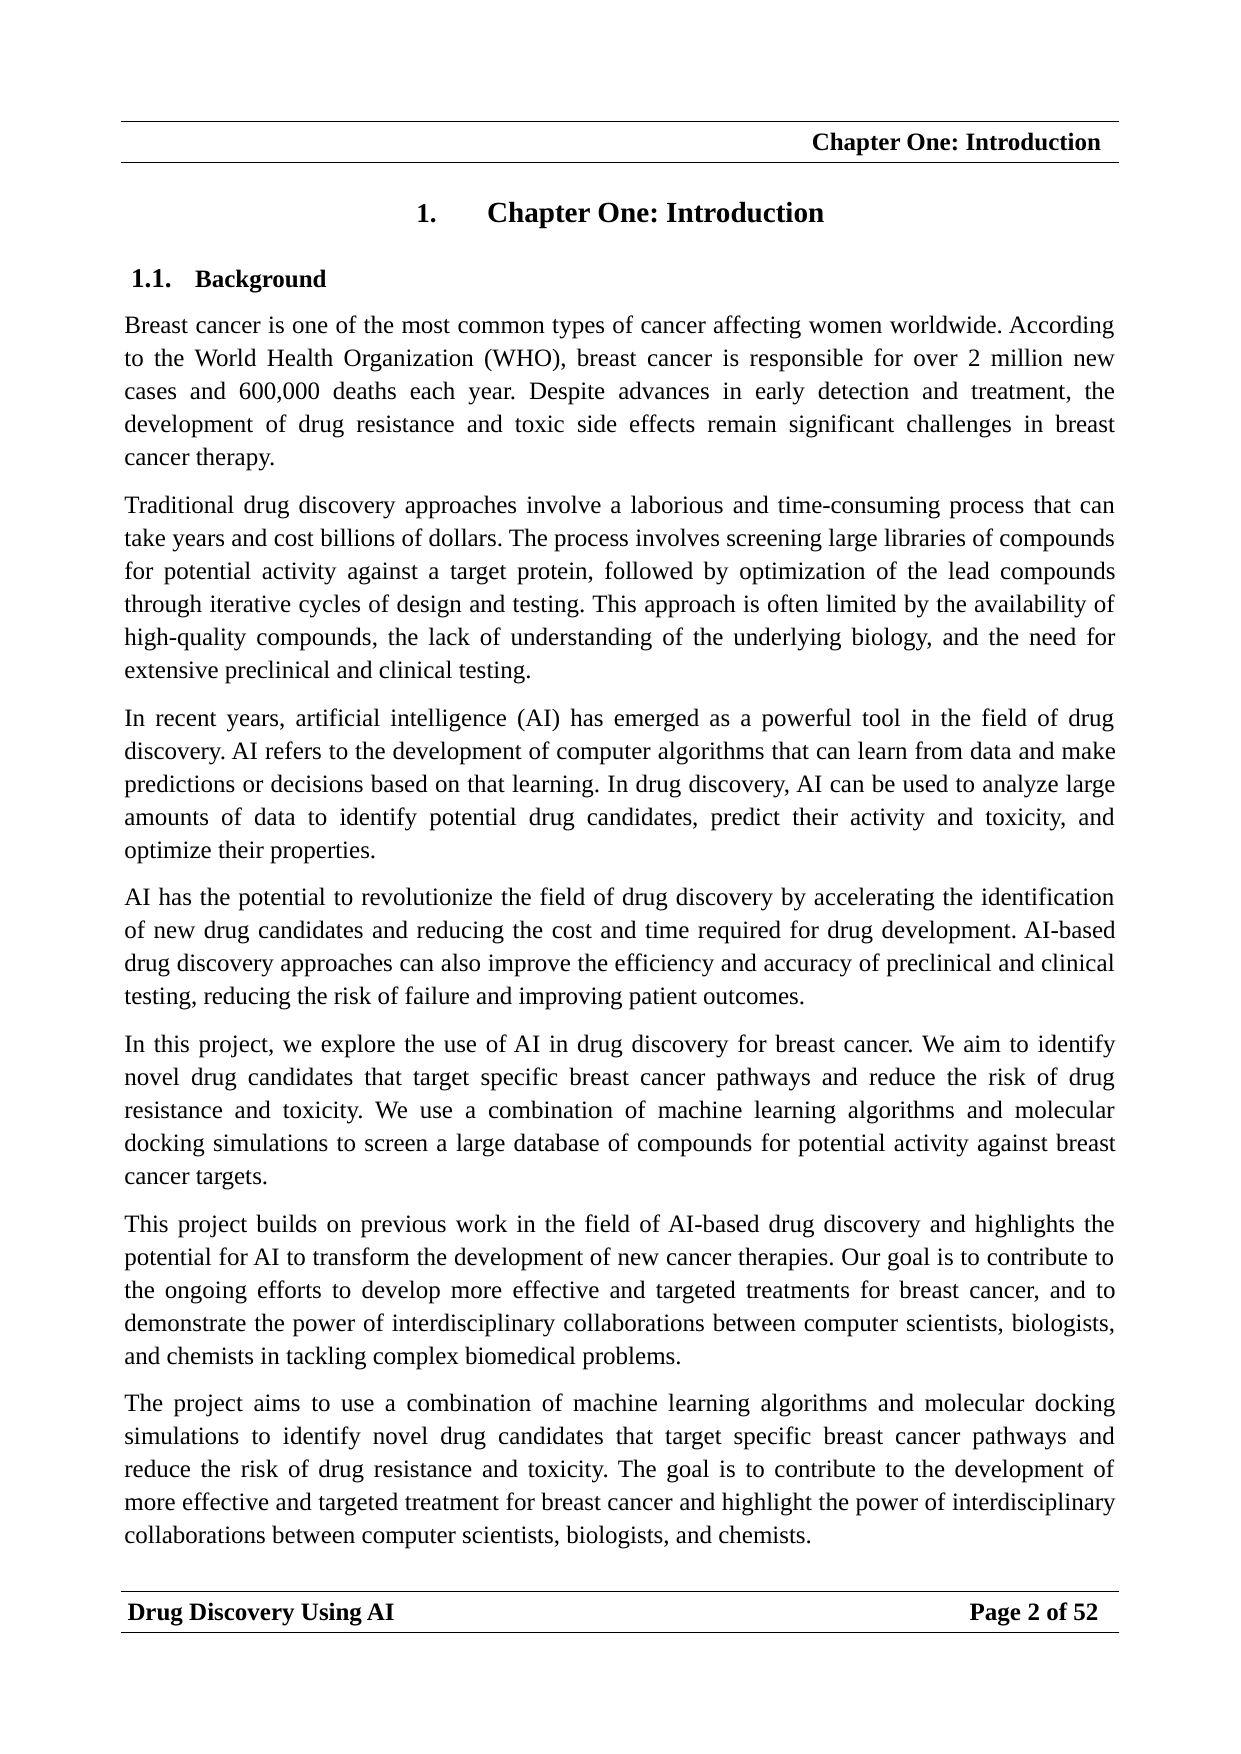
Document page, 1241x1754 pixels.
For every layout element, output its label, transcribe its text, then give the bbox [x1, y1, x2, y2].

text In this project, we explore the use of AI in drug discovery for breast cancer. We aim to identify novel drug candidates that target specific breast cancer pathways and reduce the risk of drug resistance and toxicity. We use a combination of machine learning algorithms and molecular docking simulations to screen a large database of compounds for potential activity against breast cancer targets. [121, 1026, 1119, 1190]
subtitle Background [121, 259, 1119, 293]
text This project builds on previous work in the field of AI-based drug discovery and highlights the potential for AI to transform the development of new cancer therapies. Our goal is to contribute to the ongoing efforts to develop more effective and targeted treatments for breast cancer, and to demonstrate the power of interdisciplinary collaborations between computer scientists, biologists, and chemists in tackling complex biomedical problems. [121, 1206, 1119, 1369]
text Traditional drug discovery approaches involve a laborious and time-consuming process that can take years and cost billions of dollars. The process involves screening large libraries of compounds for potential activity against a target protein, followed by optimization of the lead compounds through iterative cycles of design and testing. This approach is often limited by the availability of high-quality compounds, the lack of understanding of the underlying biology, and the need for extensive preclinical and clinical testing. [121, 487, 1119, 684]
text The project aims to use a combination of machine learning algorithms and molecular docking simulations to identify novel drug candidates that target specific breast cancer pathways and reduce the risk of drug resistance and toxicity. The goal is to contribute to the development of more effective and targeted treatment for breast cancer and highlight the power of interdisciplinary collaborations between computer scientists, biologists, and chemists. [121, 1385, 1119, 1549]
subtitle Chapter One: Introduction [121, 192, 1119, 229]
text Breast cancer is one of the most common types of cancer affecting women worldwide. According to the World Health Organization (WHO), breast cancer is responsible for over 2 million new cases and 600,000 deaths each year. Despite advances in early detection and treatment, the development of drug resistance and toxic side effects remain significant challenges in breast cancer therapy. [121, 307, 1119, 471]
text AI has the potential to revolutionize the field of drug discovery by accelerating the identification of new drug candidates and reducing the cost and time required for drug development. AI-based drug discovery approaches can also improve the efficiency and accuracy of preclinical and clinical testing, reducing the risk of failure and improving patient outcomes. [121, 879, 1119, 1010]
text In recent years, artificial intelligence (AI) has emerged as a powerful tool in the field of drug discovery. AI refers to the development of computer algorithms that can learn from data and make predictions or decisions based on that learning. In drug discovery, AI can be used to analyze large amounts of data to identify potential drug candidates, predict their activity and toxicity, and optimize their properties. [121, 700, 1119, 863]
